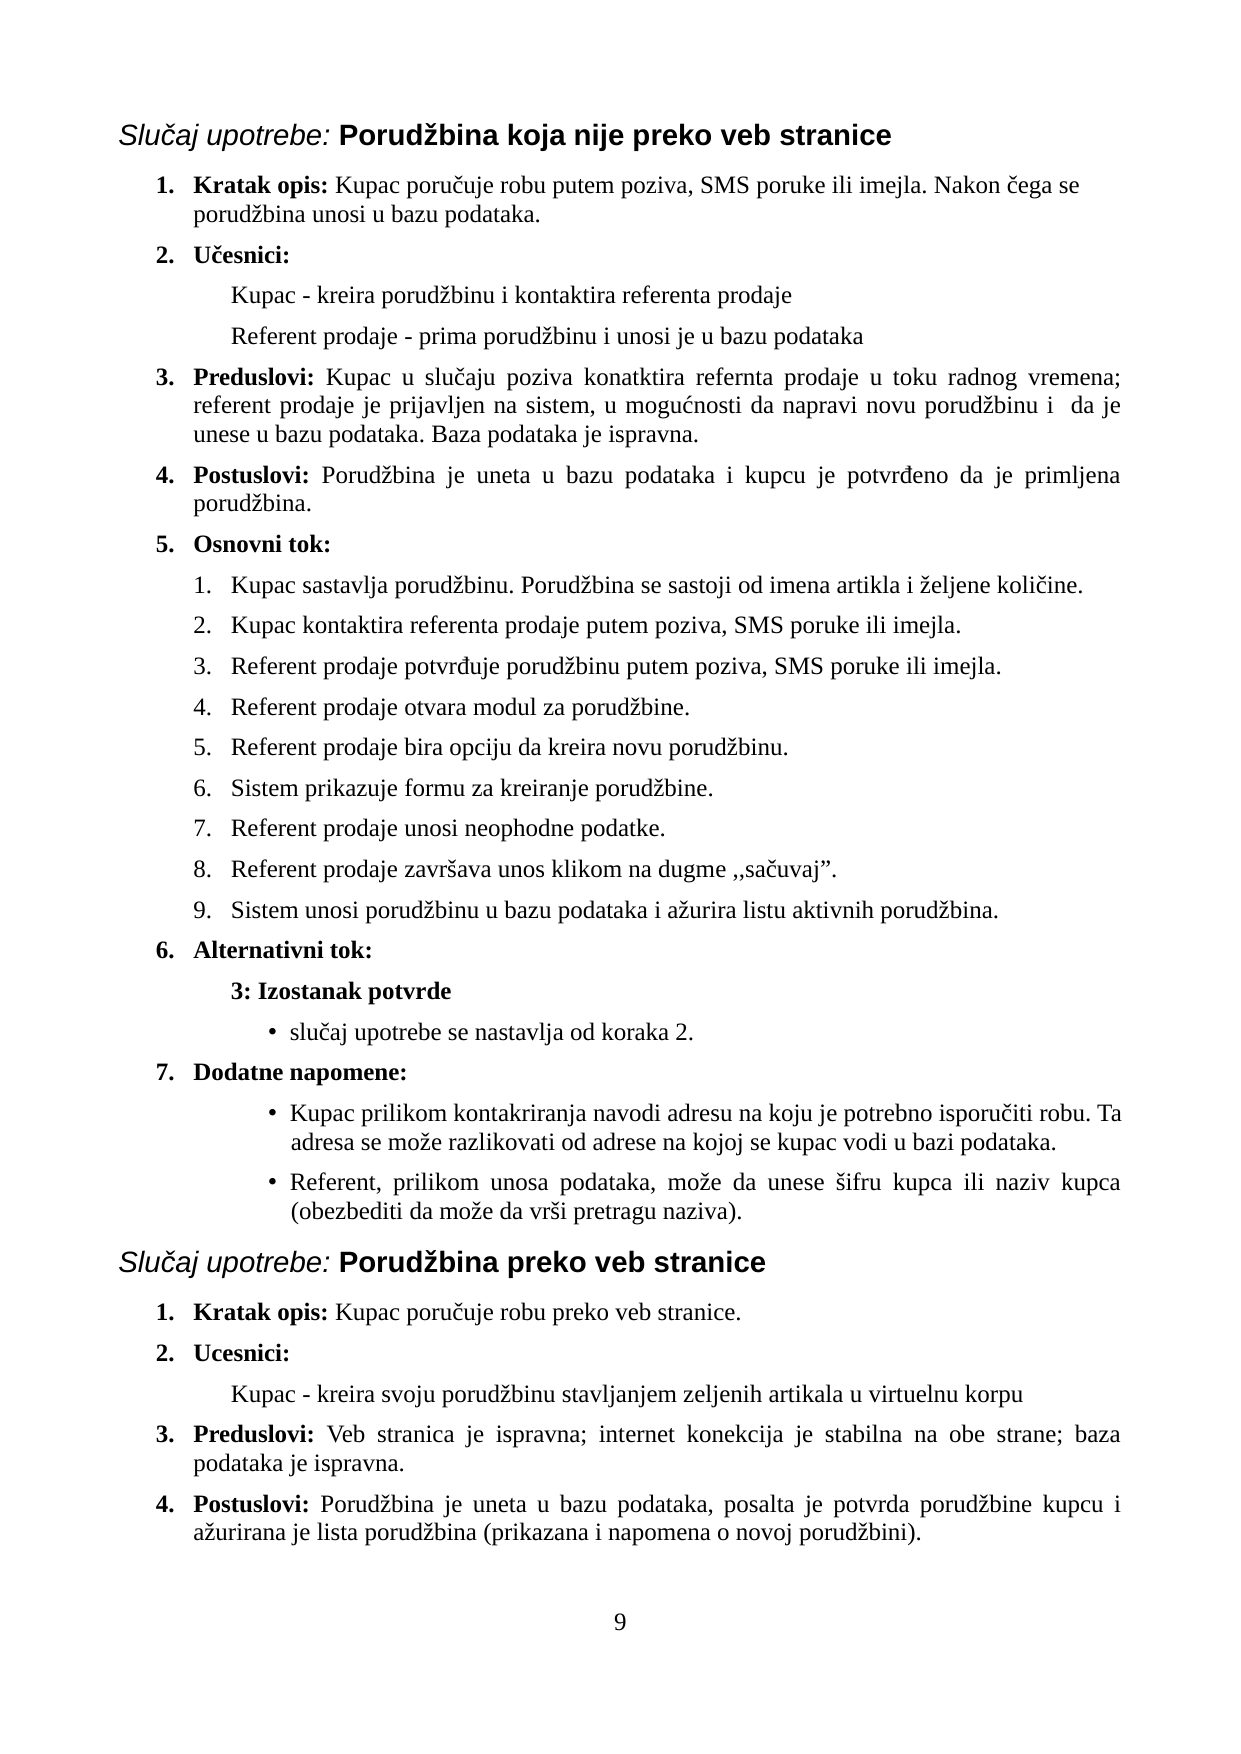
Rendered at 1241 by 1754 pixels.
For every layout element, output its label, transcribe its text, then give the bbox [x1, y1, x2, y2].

list Preduslovi: Veb stranica je ispravna; internet konekcija je stabilna na obe strane; baza podataka je ispravna. [156, 1419, 1122, 1477]
list Sistem prikazuje formu za kreiranje porudžbine. [193, 773, 1122, 802]
list Kupac prilikom kontakriranja navodi adresu na koju je potrebno isporučiti robu. Ta adresa se može razlikovati od adrese na kojoj se kupac vodi u bazi podataka. [268, 1098, 1122, 1155]
list Osnovni tok: [156, 529, 1122, 558]
list Referent prodaje potvrđuje porudžbinu putem poziva, SMS poruke ili imejla. [193, 651, 1122, 680]
list Kupac - kreira svoju porudžbinu stavljanjem zeljenih artikala u virtuelnu korpu [231, 1379, 1122, 1407]
subtitle Slučaj upotrebe: Porudžbina koja nije preko veb stranice [118, 118, 1122, 152]
list Postuslovi: Porudžbina je uneta u bazu podataka i kupcu je potvrđeno da je primljena porudžbina. [156, 460, 1122, 517]
list Referent prodaje unosi neophodne podatke. [193, 813, 1122, 842]
list Alternativni tok: [156, 935, 1122, 964]
list Dodatne napomene: [156, 1057, 1122, 1086]
list Ucesnici: [156, 1338, 1122, 1367]
list Referent prodaje - prima porudžbinu i unosi je u bazu podataka [231, 321, 1122, 350]
list Preduslovi: Kupac u slučaju poziva konatktira refernta prodaje u toku radnog vremena; referent prodaje je prijavljen na sistem, u mogućnosti da napravi novu porudžbinu i da je unese u bazu podataka. Baza podataka je ispravna. [156, 362, 1122, 448]
list slučaj upotrebe se nastavlja od koraka 2. [268, 1017, 1122, 1045]
subtitle Slučaj upotrebe: Porudžbina preko veb stranice [118, 1245, 1122, 1279]
list Kupac - kreira porudžbinu i kontaktira referenta prodaje [231, 280, 1122, 309]
list Referent prodaje bira opciju da kreira novu porudžbinu. [193, 732, 1122, 761]
list Kratak opis: Kupac poručuje robu preko veb stranice. [156, 1297, 1122, 1326]
list Postuslovi: Porudžbina je uneta u bazu podataka, posalta je potvrda porudžbine kupcu i ažurirana je lista porudžbina (prikazana i napomena o novoj porudžbini). [156, 1489, 1122, 1546]
list Kupac kontaktira referenta prodaje putem poziva, SMS poruke ili imejla. [193, 610, 1122, 639]
list Sistem unosi porudžbinu u bazu podataka i ažurira listu aktivnih porudžbina. [193, 895, 1122, 923]
list Kupac sastavlja porudžbinu. Porudžbina se sastoji od imena artikla i željene količine. [193, 570, 1122, 598]
list Kratak opis: Kupac poručuje robu putem poziva, SMS poruke ili imejla. Nakon čega se porudžbina unosi u bazu podataka. [156, 170, 1122, 228]
list Referent prodaje otvara modul za porudžbine. [193, 692, 1122, 720]
list 3: Izostanak potvrde [231, 976, 1122, 1005]
list Učesnici: [156, 240, 1122, 268]
list Referent prodaje završava unos klikom na dugme ,,sačuvaj”. [193, 854, 1122, 883]
list Referent, prilikom unosa podataka, može da unese šifru kupca ili naziv kupca (obezbediti da može da vrši pretragu naziva). [268, 1167, 1122, 1225]
